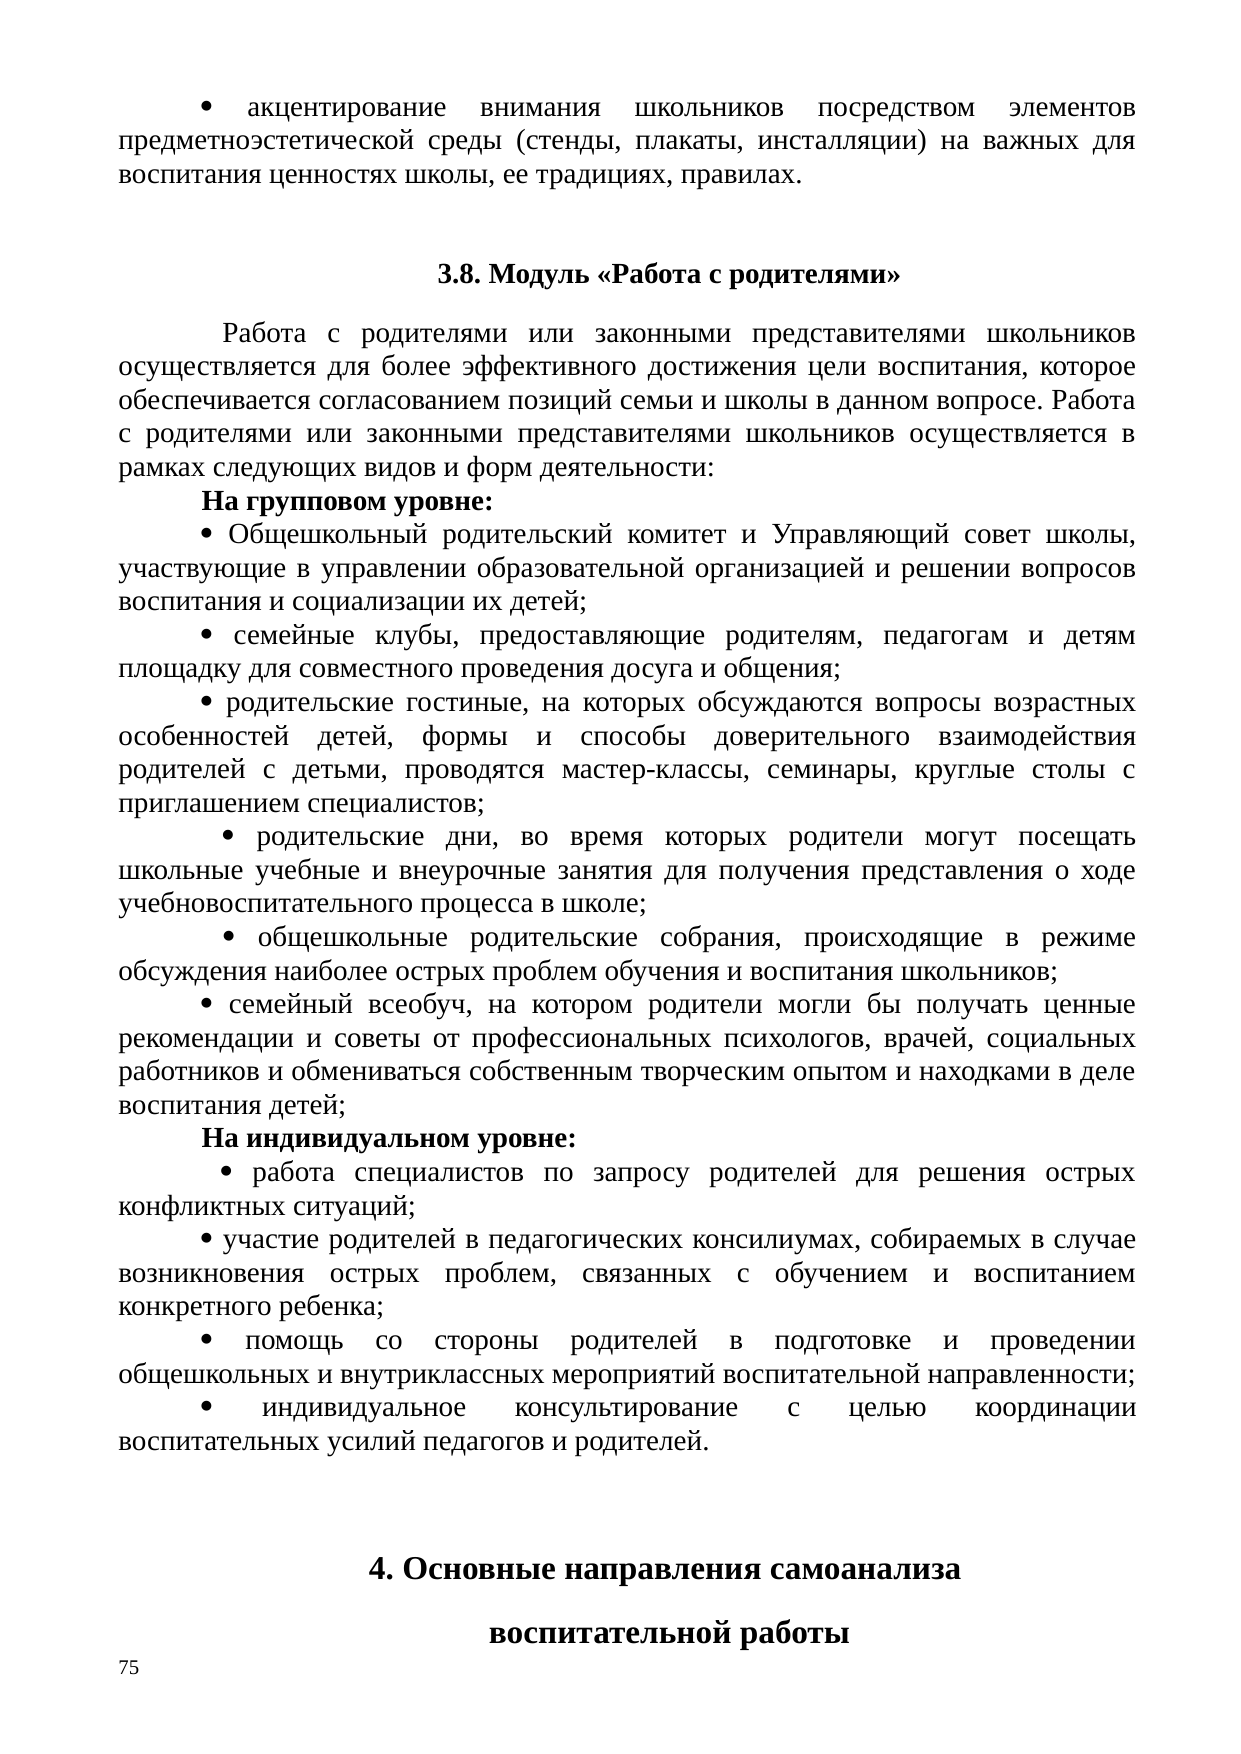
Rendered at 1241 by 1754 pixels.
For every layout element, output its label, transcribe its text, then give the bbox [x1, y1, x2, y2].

text  помощь со стороны родителей в подготовке и проведении общешкольных и внутриклассных мероприятий воспитательной направленности; [118, 1322, 1137, 1389]
text На групповом уровне: [118, 483, 1137, 516]
text  родительские дни, во время которых родители могут посещать школьные учебные и внеурочные занятия для получения представления о ходе учебновоспитательного процесса в школе; [118, 818, 1137, 919]
text  участие родителей в педагогических консилиумах, собираемых в случае возникновения острых проблем, связанных с обучением и воспитанием конкретного ребенка; [118, 1221, 1137, 1322]
text 4. Основные направления самоанализа [118, 1548, 1137, 1587]
text  общешкольные родительские собрания, происходящие в режиме обсуждения наиболее острых проблем обучения и воспитания школьников; [118, 919, 1137, 986]
text  работа специалистов по запросу родителей для решения острых конфликтных ситуаций; [118, 1154, 1137, 1221]
text  Общешкольный родительский комитет и Управляющий совет школы, участвующие в управлении образовательной организацией и решении вопросов воспитания и социализации их детей; [118, 516, 1137, 617]
text Работа с родителями или законными представителями школьников осуществляется для более эффективного достижения цели воспитания, которое обеспечивается согласованием позиций семьи и школы в данном вопросе. Работа с родителями или законными представителями школьников осуществляется в рамках следующих видов и форм деятельности: [118, 315, 1137, 483]
text  семейные клубы, предоставляющие родителям, педагогам и детям площадку для совместного проведения досуга и общения; [118, 617, 1137, 684]
text 3.8. Модуль «Работа с родителями» [118, 256, 1137, 290]
text  семейный всеобуч, на котором родители могли бы получать ценные рекомендации и советы от профессиональных психологов, врачей, социальных работников и обмениваться собственным творческим опытом и находками в деле воспитания детей; [118, 986, 1137, 1121]
text  родительские гостиные, на которых обсуждаются вопросы возрастных особенностей детей, формы и способы доверительного взаимодействия родителей с детьми, проводятся мастер-классы, семинары, круглые столы с приглашением специалистов; [118, 684, 1137, 818]
text  акцентирование внимания школьников посредством элементов предметноэстетической среды (стенды, плакаты, инсталляции) на важных для воспитания ценностях школы, ее традициях, правилах. [118, 89, 1137, 189]
text На индивидуальном уровне: [118, 1121, 1137, 1154]
text воспитательной работы [118, 1612, 1137, 1650]
text  индивидуальное консультирование c целью координации воспитательных усилий педагогов и родителей. [118, 1389, 1137, 1456]
